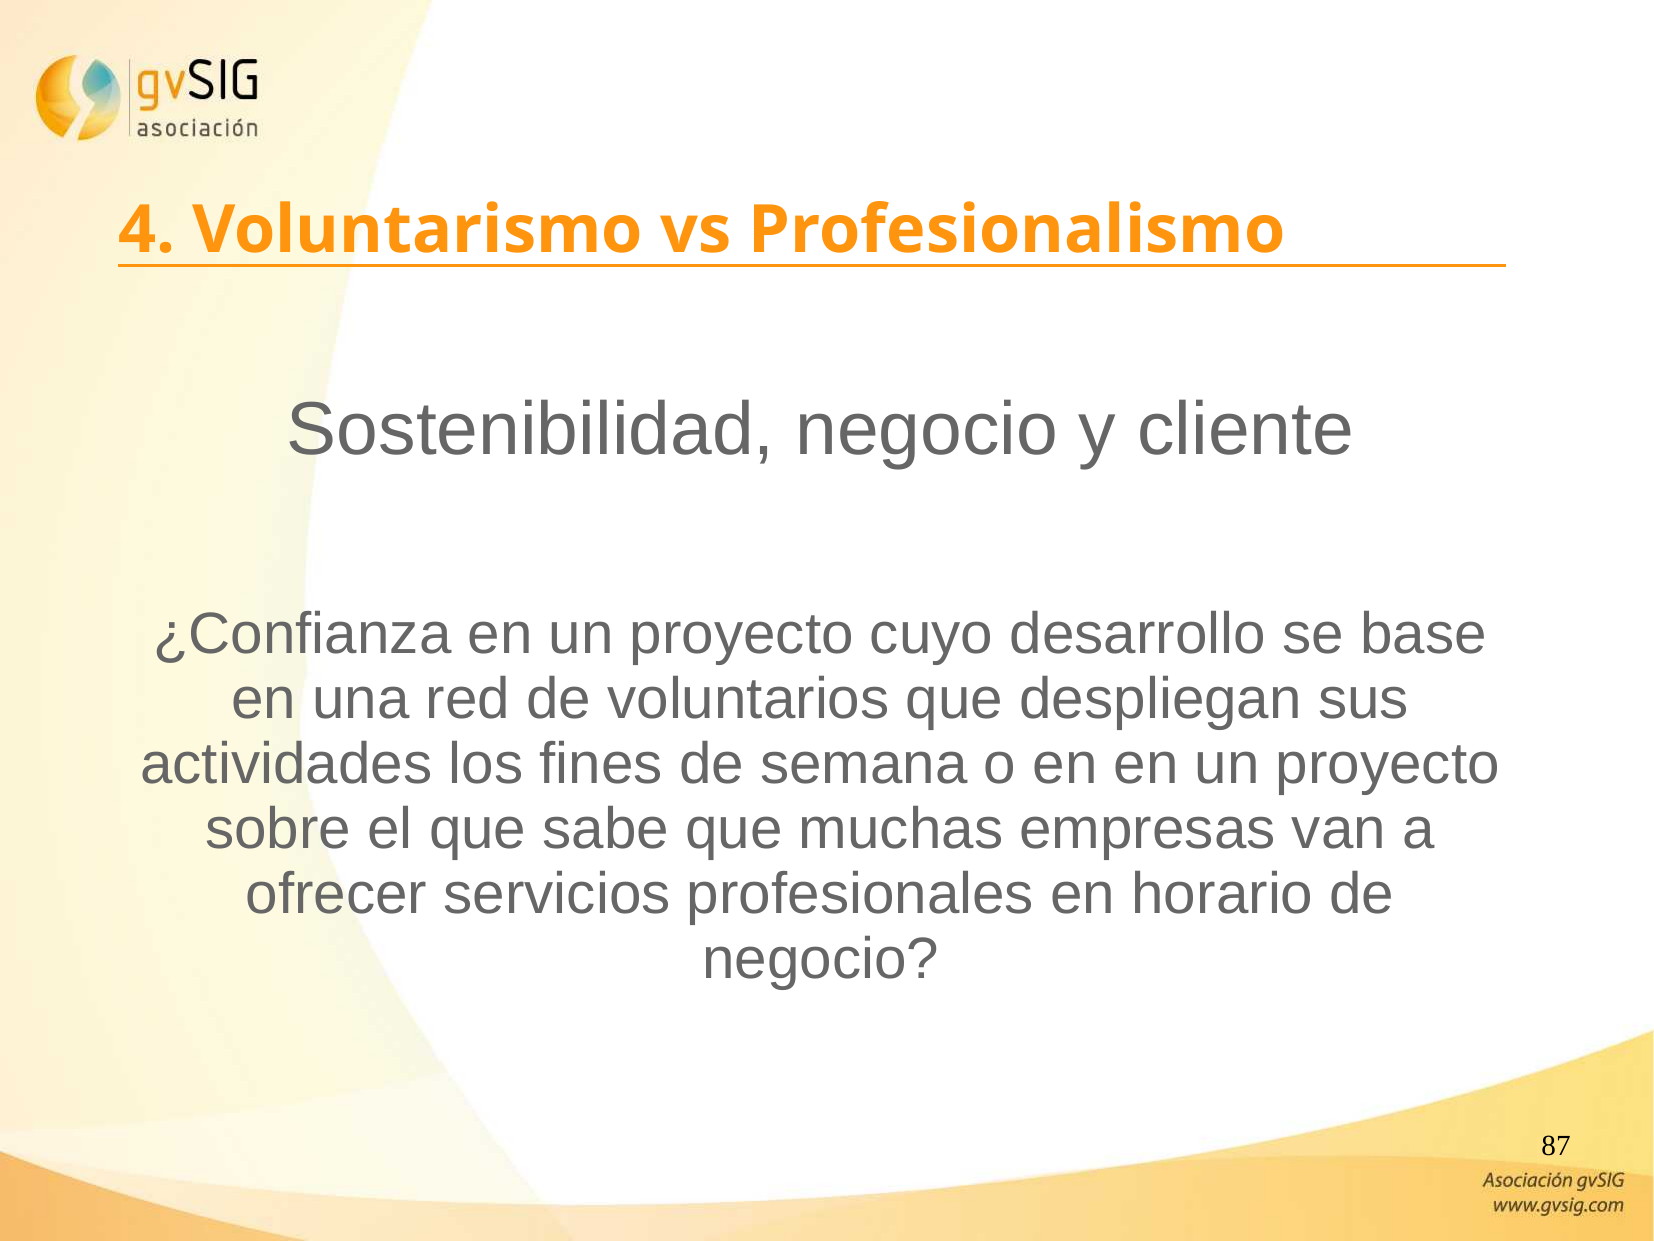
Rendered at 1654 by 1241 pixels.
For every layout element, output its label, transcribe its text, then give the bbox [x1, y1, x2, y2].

picture [0, 0, 1654, 1241]
title 4. Voluntarismo vs Profesionalismo [118, 177, 1607, 276]
text_box Sostenibilidad, negocio y cliente ¿Confianza en un proyecto cuyo desarrollo se base en una red de voluntarios que despliegan sus actividades los fines de semana o en en un proyecto sobre el que sabe que muchas empresas van a ofrecer servicios profesionales en horario de negocio? [112, 378, 1530, 1166]
